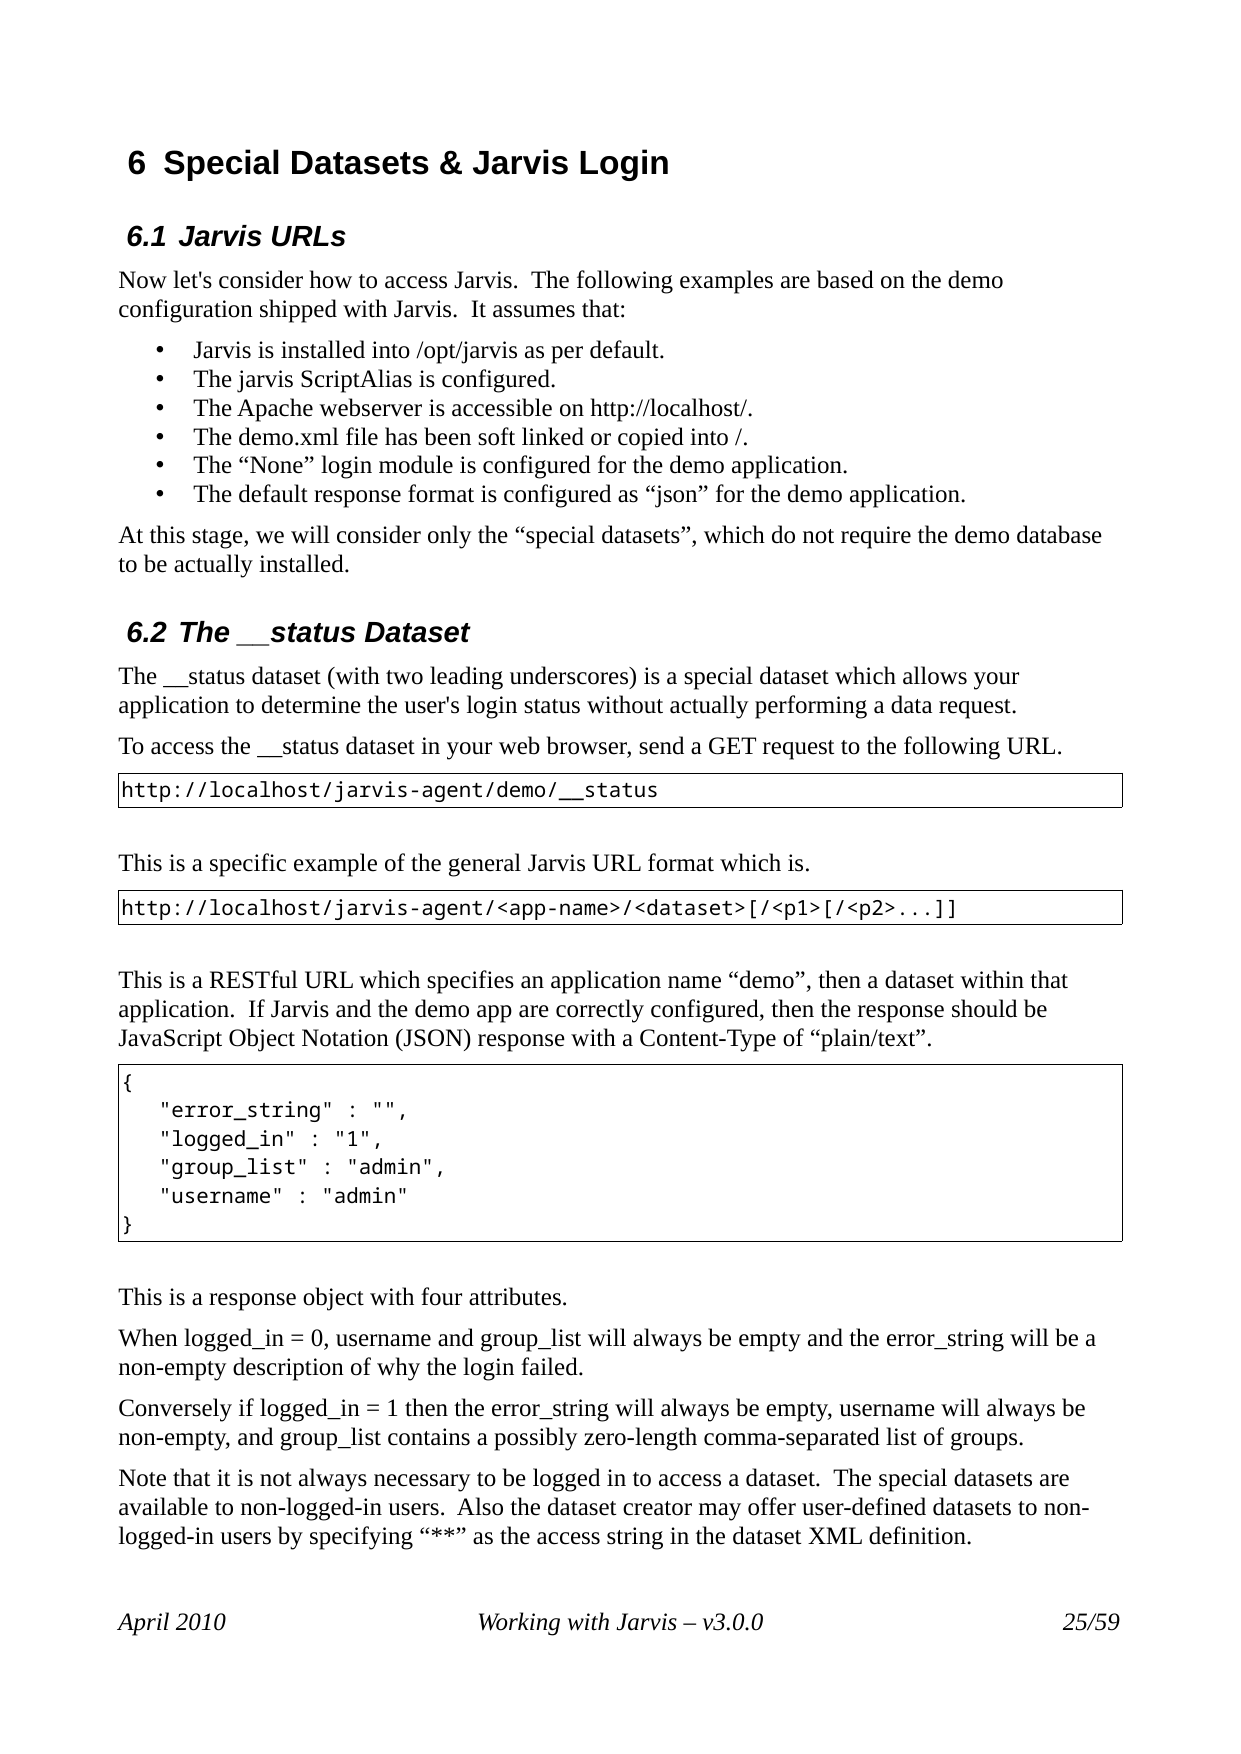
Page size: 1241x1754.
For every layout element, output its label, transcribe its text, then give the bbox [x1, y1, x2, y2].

subtitle The __status Dataset [118, 615, 1122, 649]
text This is a RESTful URL which specifies an application name “demo”, then a dataset within that application. If Jarvis and the demo app are correctly configured, then the response should be JavaScript Object Notation (JSON) response with a Content-Type of “plain/text”. [118, 965, 1122, 1052]
text Note that it is not always necessary to be logged in to access a dataset. The special datasets are available to non-logged-in users. Also the dataset creator may offer user-defined datasets to non-logged-in users by specifying “**” as the access string in the dataset XML definition. [118, 1463, 1122, 1549]
subtitle Special Datasets & Jarvis Login [118, 143, 1122, 182]
text http://localhost/jarvis-agent/demo/__status [119, 774, 1122, 807]
text } [119, 1206, 1122, 1241]
text http://localhost/jarvis-agent/<app-name>/<dataset>[/<p1>[/<p2>...]] [119, 891, 1122, 924]
list The demo.xml file has been soft linked or copied into /. [156, 422, 1122, 450]
text At this stage, we will consider only the “special datasets”, which do not require the demo database to be actually installed. [118, 520, 1122, 578]
text This is a response object with four attributes. [118, 1282, 1122, 1311]
text { [119, 1065, 1122, 1092]
list The jarvis ScriptAlias is configured. [156, 364, 1122, 393]
list The “None” login module is configured for the demo application. [156, 450, 1122, 479]
list The default response format is configured as “json” for the demo application. [156, 479, 1122, 508]
text To access the __status dataset in your web browser, send a GET request to the following URL. [118, 731, 1122, 760]
text "logged_in" : "1", [119, 1121, 1122, 1149]
text "username" : "admin" [119, 1178, 1122, 1206]
list Jarvis is installed into /opt/jarvis as per default. [156, 335, 1122, 364]
text The __status dataset (with two leading underscores) is a special dataset which allows your application to determine the user's login status without actually performing a data request. [118, 661, 1122, 719]
list The Apache webserver is accessible on http://localhost/. [156, 393, 1122, 422]
text "group_list" : "admin", [119, 1149, 1122, 1178]
text Conversely if logged_in = 1 then the error_string will always be empty, username will always be non-empty, and group_list contains a possibly zero-length comma-separated list of groups. [118, 1393, 1122, 1451]
text When logged_in = 0, username and group_list will always be empty and the error_string will be a non-empty description of why the login failed. [118, 1323, 1122, 1381]
text This is a specific example of the general Jarvis URL format which is. [118, 848, 1122, 877]
text "error_string" : "", [119, 1092, 1122, 1121]
text Now let's consider how to access Jarvis. The following examples are based on the demo configuration shipped with Jarvis. It assumes that: [118, 265, 1122, 323]
subtitle Jarvis URLs [118, 219, 1122, 253]
